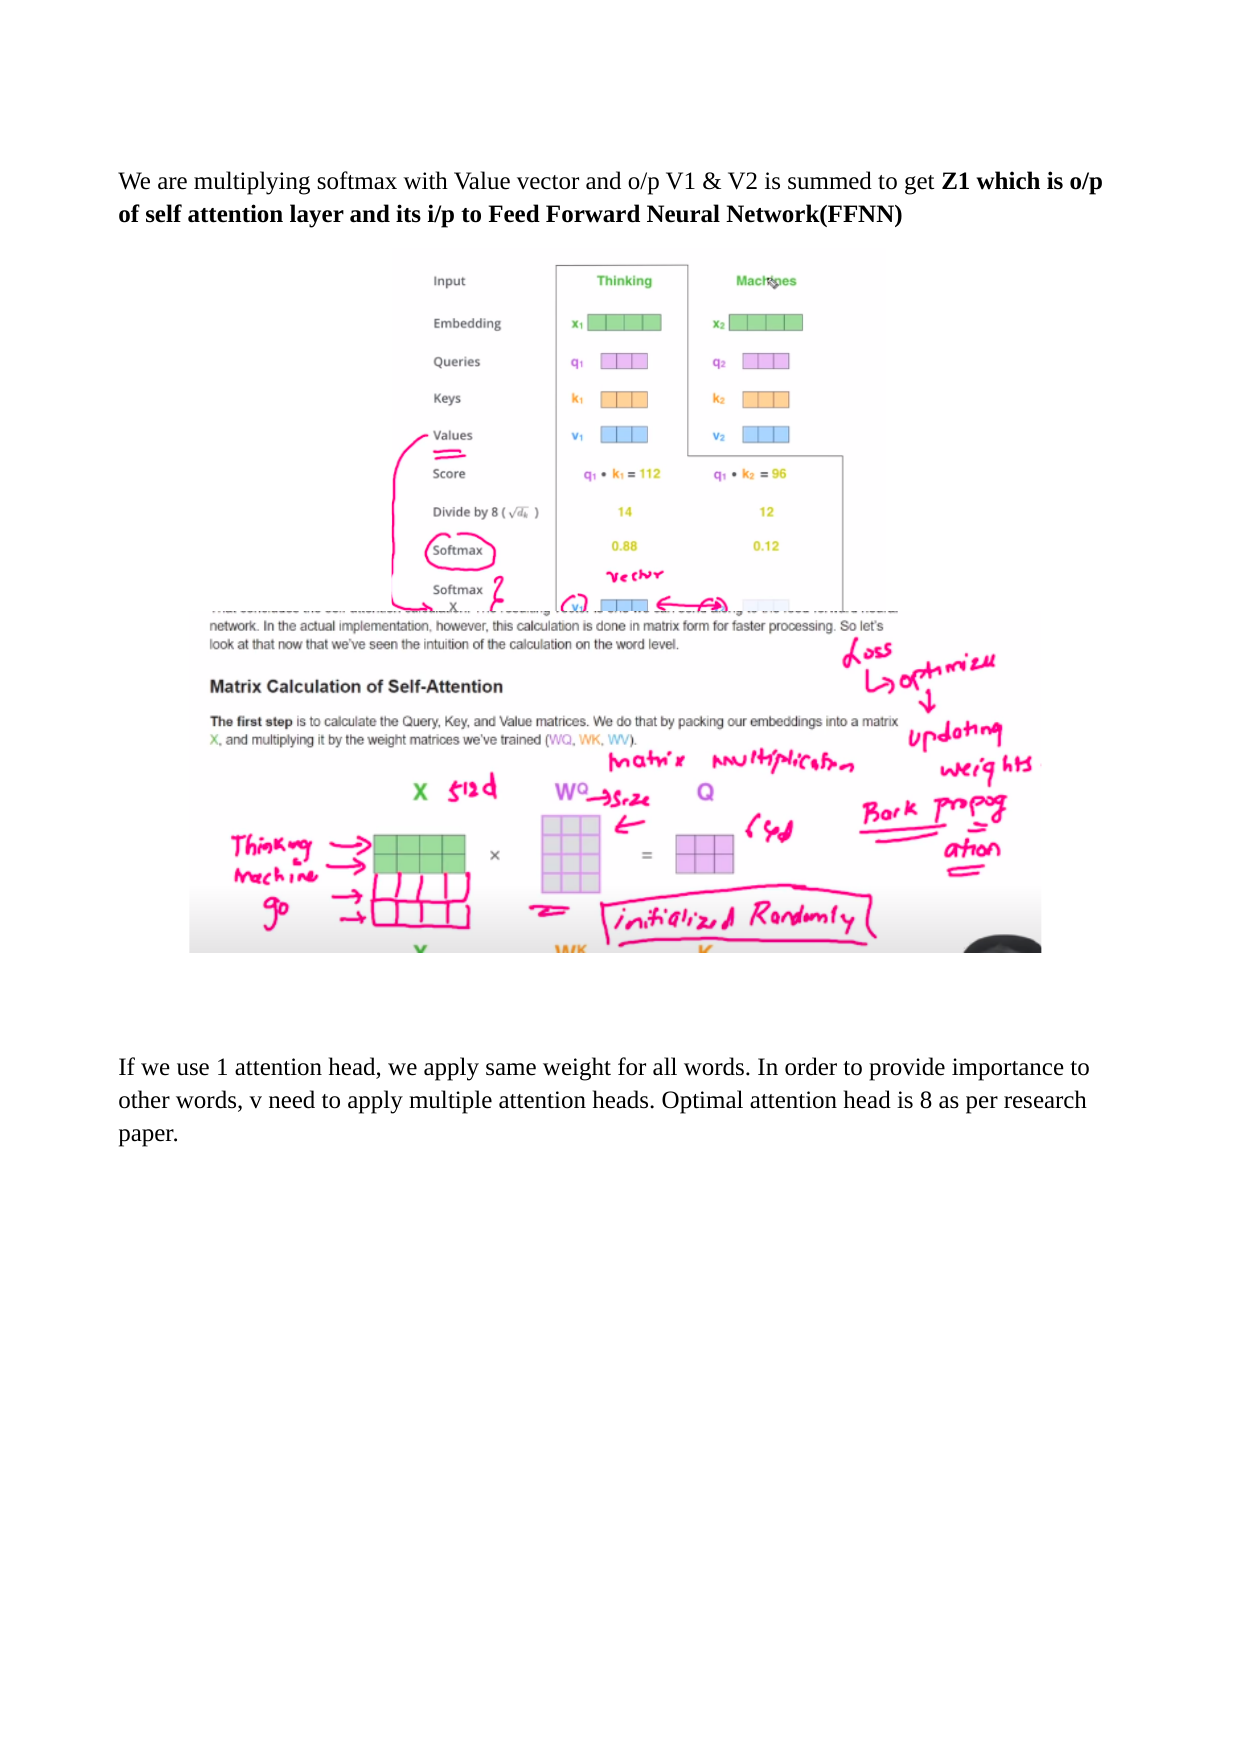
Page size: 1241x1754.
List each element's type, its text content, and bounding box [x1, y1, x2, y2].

text We are multiplying softmax with Value vector and o/p V1 & V2 is summed to get Z1 which is o/p of self attention layer and its i/p to Feed Forward Neural Network(FFNN) [118, 166, 1122, 227]
picture [189, 248, 1042, 953]
text If we use 1 attention head, we apply same weight for all words. In order to provide importance to other words, v need to apply multiple attention heads. Optimal attention head is 8 as per research paper. [118, 1052, 1122, 1147]
